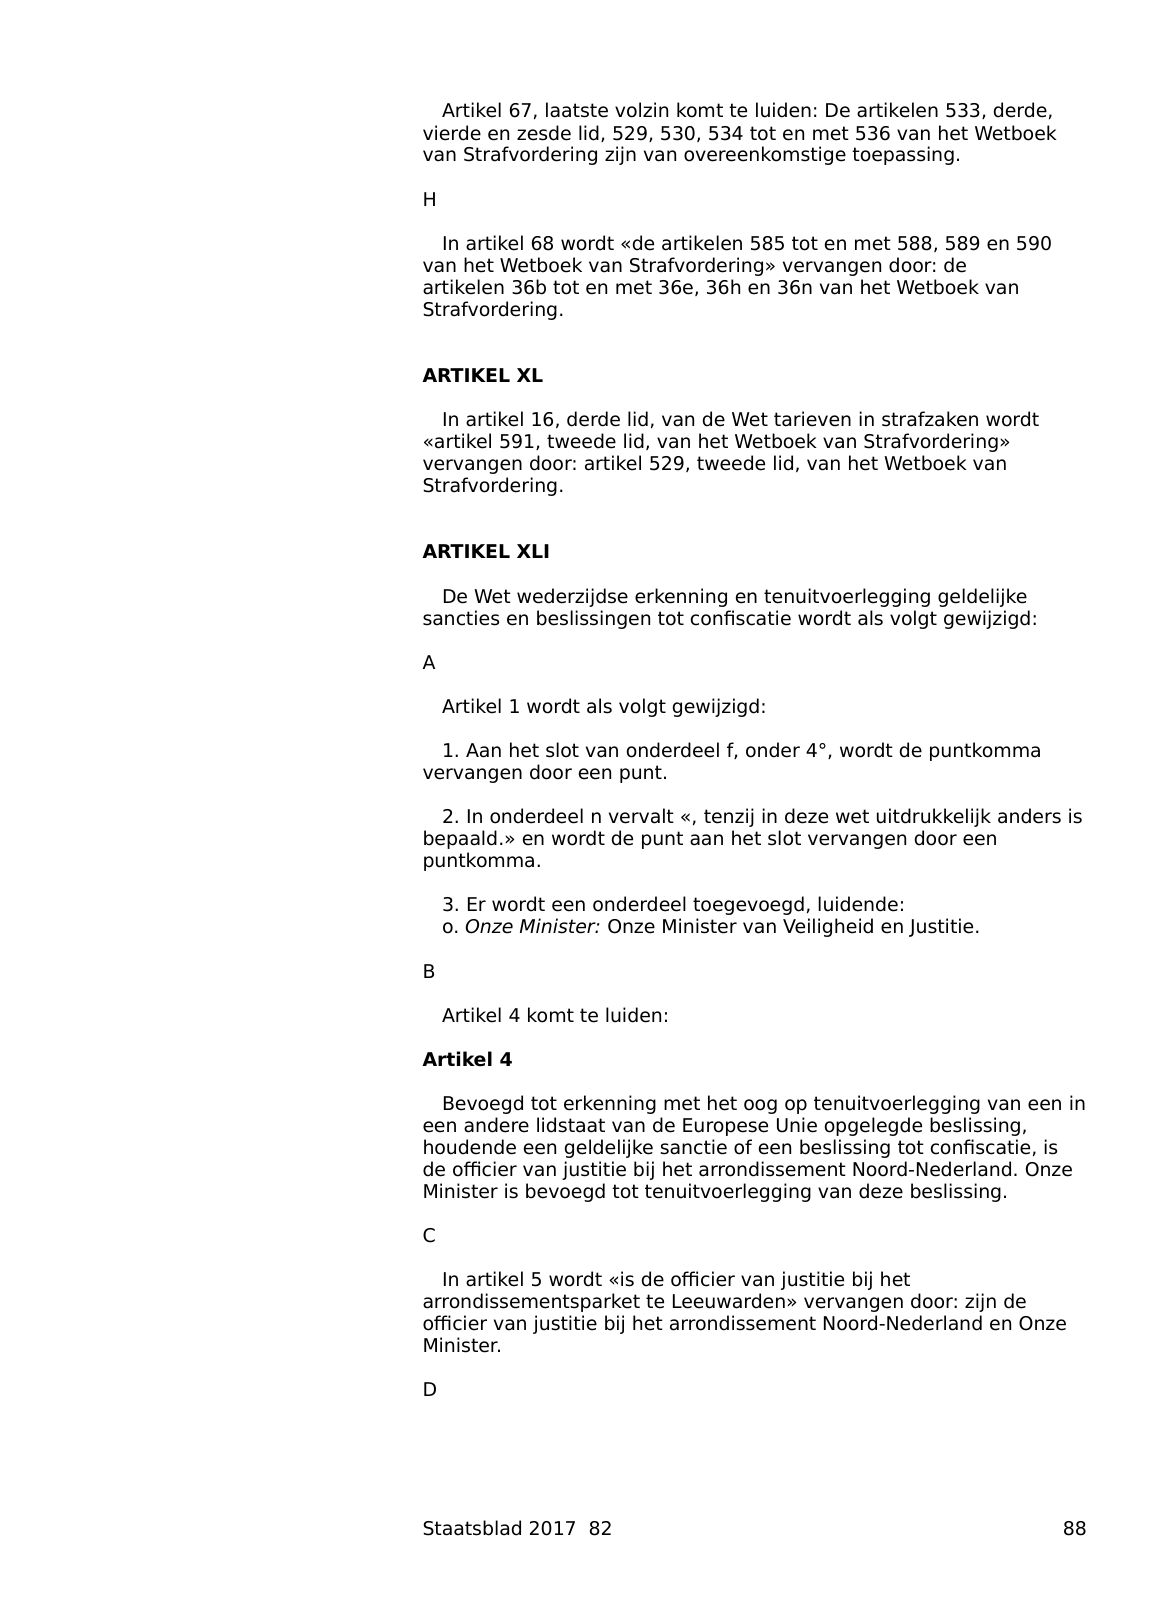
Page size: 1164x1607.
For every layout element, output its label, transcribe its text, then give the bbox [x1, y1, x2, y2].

text In artikel 5 wordt «is de officier van justitie bij het arrondissementsparket te Leeuwarden» vervangen door: zijn de officier van justitie bij het arrondissement Noord-Nederland en Onze Minister. [422, 1269, 1087, 1357]
text 2. In onderdeel n vervalt «, tenzij in deze wet uitdrukkelijk anders is bepaald.» en wordt de punt aan het slot vervangen door een puntkomma. [422, 806, 1087, 872]
text Artikel 4 komt te luiden: [422, 1005, 1087, 1027]
text Bevoegd tot erkenning met het oog op tenuitvoerlegging van een in een andere lidstaat van de Europese Unie opgelegde beslissing, houdende een geldelijke sanctie of een beslissing tot confiscatie, is de officier van justitie bij het arrondissement Noord-Nederland. Onze Minister is bevoegd tot tenuitvoerlegging van deze beslissing. [422, 1093, 1087, 1203]
text In artikel 68 wordt «de artikelen 585 tot en met 588, 589 en 590 van het Wetboek van Strafvordering» vervangen door: de artikelen 36b tot en met 36e, 36h en 36n van het Wetboek van Strafvordering. [422, 233, 1087, 321]
subtitle Artikel 4 [422, 1049, 1087, 1071]
text Artikel 1 wordt als volgt gewijzigd: [422, 696, 1087, 718]
text Artikel 67, laatste volzin komt te luiden: De artikelen 533, derde, vierde en zesde lid, 529, 530, 534 tot en met 536 van het Wetboek van Strafvordering zijn van overeenkomstige toepassing. [422, 100, 1087, 166]
text 1. Aan het slot van onderdeel f, onder 4°, wordt de puntkomma vervangen door een punt. [422, 740, 1087, 784]
text D [422, 1379, 1087, 1401]
text In artikel 16, derde lid, van de Wet tarieven in strafzaken wordt «artikel 591, tweede lid, van het Wetboek van Strafvordering» vervangen door: artikel 529, tweede lid, van het Wetboek van Strafvordering. [422, 409, 1087, 497]
text B [422, 961, 1087, 982]
subtitle ARTIKEL XLI [422, 541, 1087, 563]
text A [422, 652, 1087, 674]
text H [422, 188, 1087, 211]
text C [422, 1225, 1087, 1247]
subtitle ARTIKEL XL [422, 365, 1087, 387]
text 3. Er wordt een onderdeel toegevoegd, luidende: [422, 894, 1087, 916]
text o. Onze Minister: Onze Minister van Veiligheid en Justitie. [422, 916, 1087, 938]
text De Wet wederzijdse erkenning en tenuitvoerlegging geldelijke sancties en beslissingen tot confiscatie wordt als volgt gewijzigd: [422, 586, 1087, 629]
